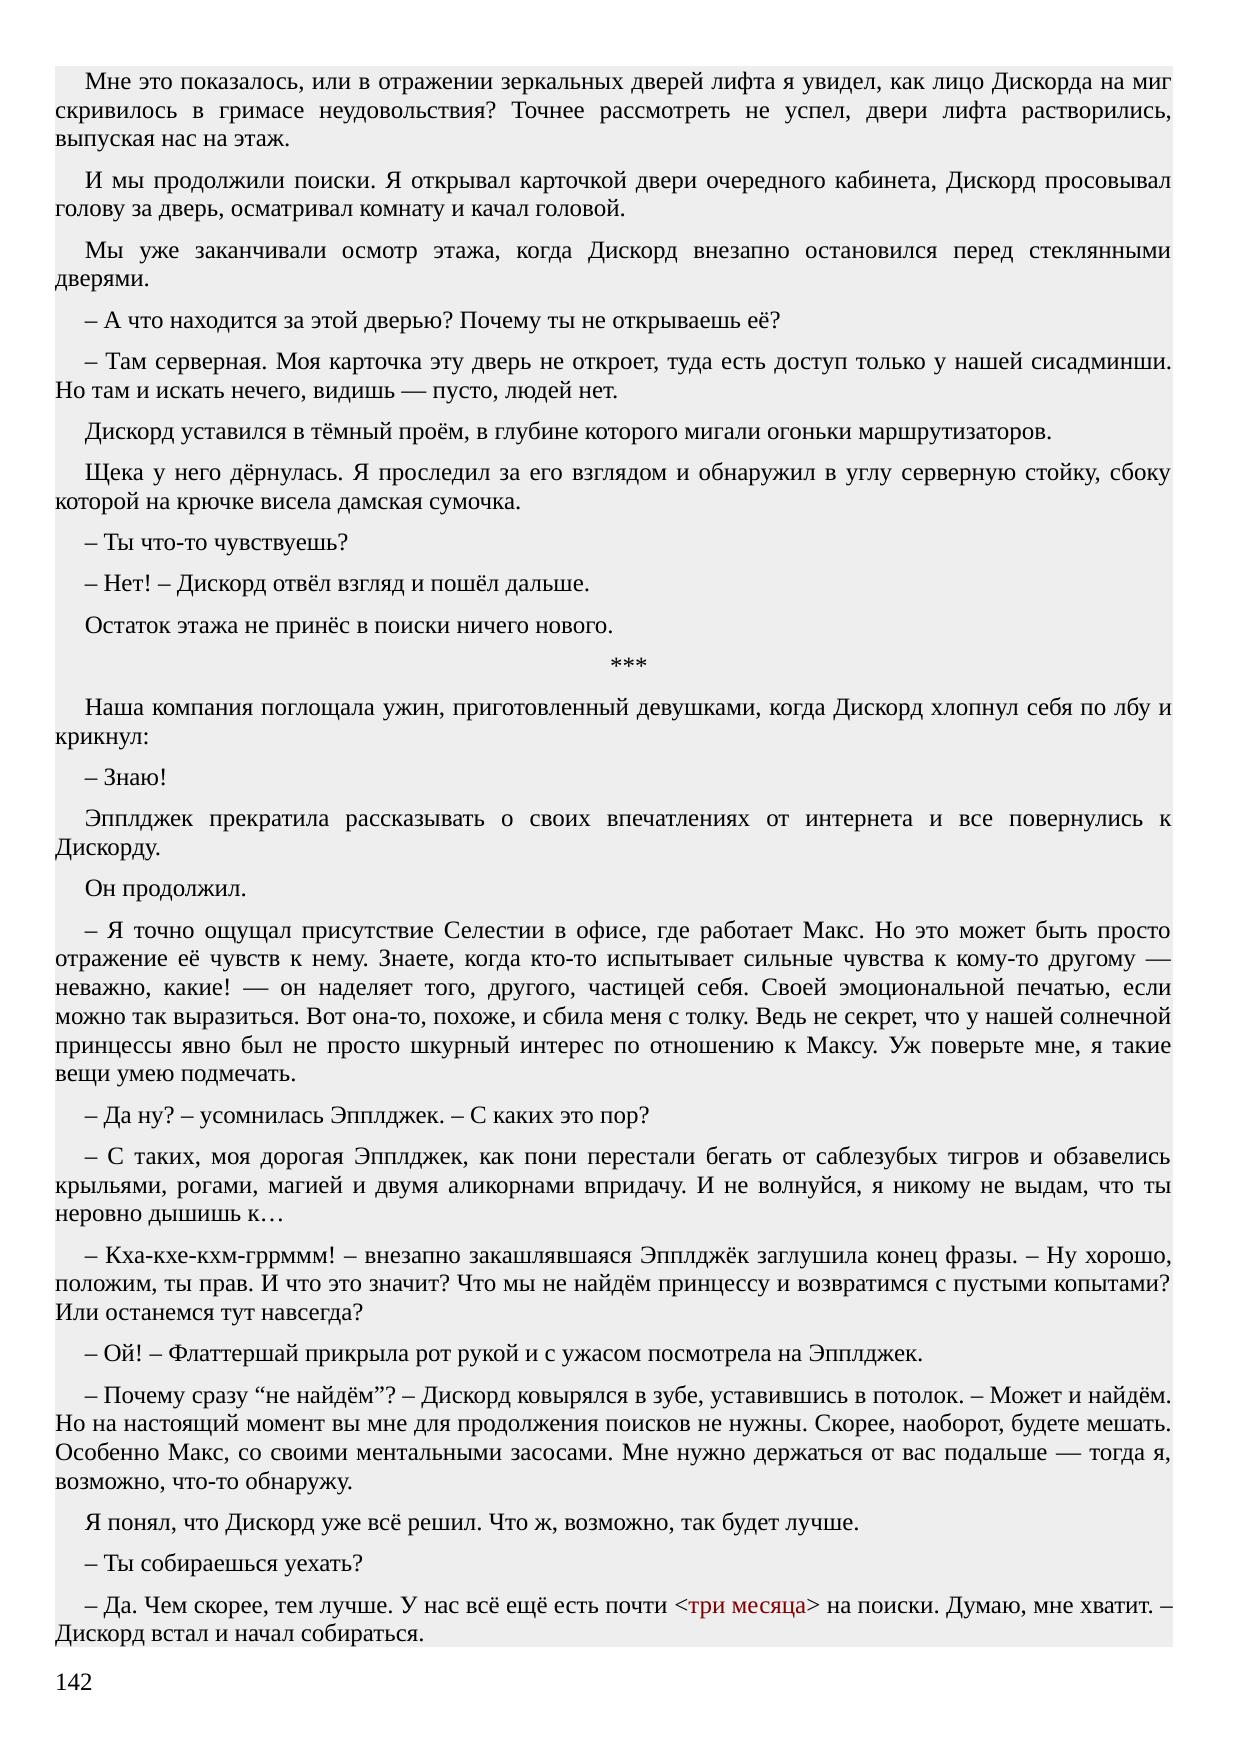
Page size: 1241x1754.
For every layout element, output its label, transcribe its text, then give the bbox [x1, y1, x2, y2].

text – С таких, моя дорогая Эпплджек, как пони перестали бегать от саблезубых тигров и обзавелись крыльями, рогами, магией и двумя аликорнами впридачу. И не волнуйся, я никому не выдам, что ты неровно дышишь к… [55, 1141, 1173, 1227]
text Дискорд уставился в тёмный проём, в глубине которого мигали огоньки маршрутизаторов. [55, 416, 1173, 445]
text Остаток этажа не принёс в поиски ничего нового. [55, 610, 1173, 638]
text Он продолжил. [55, 873, 1173, 902]
text Наша компания поглощала ужин, приготовленный девушками, когда Дискорд хлопнул себя по лбу и крикнул: [55, 692, 1173, 750]
text – А что находится за этой дверью? Почему ты не открываешь её? [55, 305, 1173, 333]
text Мы уже заканчивали осмотр этажа, когда Дискорд внезапно остановился перед стеклянными дверями. [55, 235, 1173, 292]
text – Ой! – Флаттершай прикрыла рот рукой и с ужасом посмотрела на Эпплджек. [55, 1338, 1173, 1367]
text – Нет! – Дискорд отвёл взгляд и пошёл дальше. [55, 568, 1173, 597]
text – Почему сразу “не найдём”? – Дискорд ковырялся в зубе, уставившись в потолок. – Может и найдём. Но на настоящий момент вы мне для продолжения поисков не нужны. Скорее, наоборот, будете мешать. Особенно Макс, со своими ментальными засосами. Мне нужно держаться от вас подальше — тогда я, возможно, что-то обнаружу. [55, 1380, 1173, 1495]
text – Ты что-то чувствуешь? [55, 527, 1173, 556]
text – Да ну? – усомнилась Эпплджек. – С каких это пор? [55, 1100, 1173, 1128]
text *** [55, 651, 1173, 680]
text Щека у него дёрнулась. Я проследил за его взглядом и обнаружил в углу серверную стойку, сбоку которой на крючке висела дамская сумочка. [55, 457, 1173, 515]
text – Да. Чем скорее, тем лучше. У нас всё ещё есть почти <три месяца> на поиски. Думаю, мне хватит. – Дискорд встал и начал собираться. [55, 1590, 1173, 1647]
text – Ты собираешься уехать? [55, 1548, 1173, 1577]
text – Знаю! [55, 762, 1173, 791]
text Я понял, что Дискорд уже всё решил. Что ж, возможно, так будет лучше. [55, 1507, 1173, 1536]
text – Там серверная. Моя карточка эту дверь не откроет, туда есть доступ только у нашей сисадминши. Но там и искать нечего, видишь — пусто, людей нет. [55, 346, 1173, 403]
text – Кха-кхе-кхм-гррммм! – внезапно закашлявшаяся Эпплджёк заглушила конец фразы. – Ну хорошо, положим, ты прав. И что это значит? Что мы не найдём принцессу и возвратимся с пустыми копытами? Или останемся тут навсегда? [55, 1240, 1173, 1326]
text – Я точно ощущал присутствие Селестии в офисе, где работает Макс. Но это может быть просто отражение её чувств к нему. Знаете, когда кто-то испытывает сильные чувства к кому-то другому — неважно, какие! — он наделяет того, другого, частицей себя. Своей эмоциональной печатью, если можно так выразиться. Вот она-то, похоже, и сбила меня с толку. Ведь не секрет, что у нашей солнечной принцессы явно был не просто шкурный интерес по отношению к Максу. Уж поверьте мне, я такие вещи умею подмечать. [55, 915, 1173, 1087]
text Эпплджек прекратила рассказывать о своих впечатлениях от интернета и все повернулись к Дискорду. [55, 803, 1173, 861]
text И мы продолжили поиски. Я открывал карточкой двери очередного кабинета, Дискорд просовывал голову за дверь, осматривал комнату и качал головой. [55, 165, 1173, 222]
text Мне это показалось, или в отражении зеркальных дверей лифта я увидел, как лицо Дискорда на миг скривилось в гримасе неудовольствия? Точнее рассмотреть не успел, двери лифта растворились, выпуская нас на этаж. [55, 66, 1173, 152]
